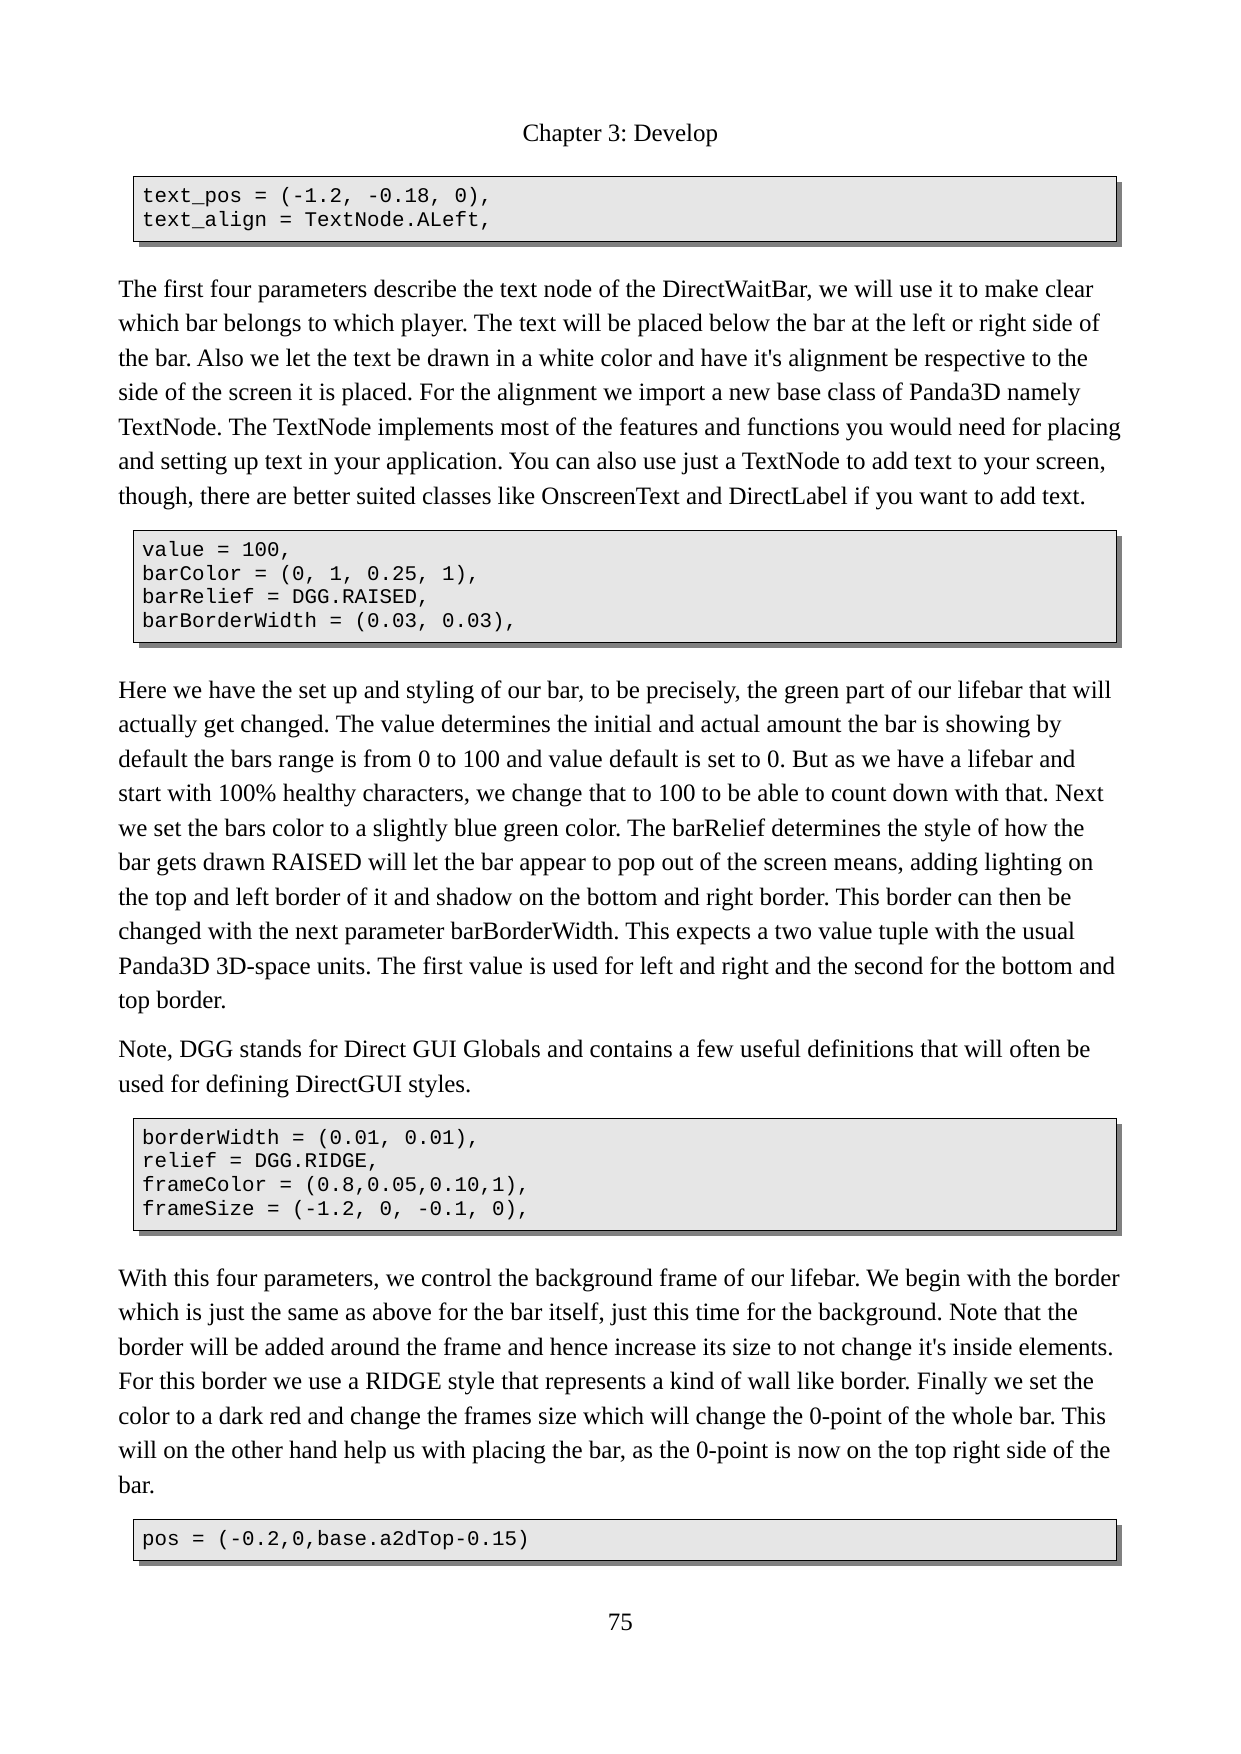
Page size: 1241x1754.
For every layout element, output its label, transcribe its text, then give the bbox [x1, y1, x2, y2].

text barRelief = DGG.RAISED, [134, 577, 1116, 601]
text Note, DGG stands for Direct GUI Globals and contains a few useful definitions that will often be used for defining DirectGUI styles. [118, 1034, 1122, 1098]
text borderWidth = (0.01, 0.01), [134, 1119, 1116, 1142]
text frameColor = (0.8,0.05,0.10,1), [134, 1165, 1116, 1189]
text barBorderWidth = (0.03, 0.03), [134, 601, 1116, 642]
text pos = (-0.2,0,base.a2dTop-0.15) [134, 1520, 1116, 1560]
text With this four parameters, we control the background frame of our lifebar. We begin with the border which is just the same as above for the bar itself, just this time for the background. Note that the border will be added around the frame and hence increase its size to not change it's inside elements. For this border we use a RIDGE style that represents a kind of wall like border. Finally we set the color to a dark red and change the frames size which will change the 0-point of the whole bar. This will on the other hand help us with placing the bar, as the 0-point is now on the top right side of the bar. [118, 1263, 1122, 1498]
text The first four parameters describe the text node of the DirectWaitBar, we will use it to make clear which bar belongs to which player. The text will be placed below the bar at the left or right side of the bar. Also we let the text be drawn in a white color and have it's alignment be respective to the side of the screen it is placed. For the alignment we import a new base class of Panda3D namely TextNode. The TextNode implements most of the features and functions you would need for placing and setting up text in your application. You can also use just a TextNode to add text to your screen, though, there are better suited classes like OnscreenText and DirectLabel if you want to add text. [118, 274, 1122, 510]
text barColor = (0, 1, 0.25, 1), [134, 554, 1116, 577]
text value = 100, [134, 531, 1116, 554]
text relief = DGG.RIDGE, [134, 1142, 1116, 1165]
text text_pos = (-1.2, -0.18, 0), [134, 177, 1116, 200]
text Here we have the set up and styling of our bar, to be precisely, the green part of our lifebar that will actually get changed. The value determines the initial and actual amount the bar is showing by default the bars range is from 0 to 100 and value default is set to 0. But as we have a lifebar and start with 100% healthy characters, we change that to 100 to be able to count down with that. Next we set the bars color to a slightly blue green color. The barRelief determines the style of how the bar gets drawn RAISED will let the bar appear to pop out of the screen means, adding lighting on the top and left border of it and shadow on the bottom and right border. This border can then be changed with the next parameter barBorderWidth. This expects a two value tuple with the usual Panda3D 3D-space units. The first value is used for left and right and the second for the bottom and top border. [118, 675, 1122, 1014]
text text_align = TextNode.ALeft, [134, 200, 1116, 241]
text frameSize = (-1.2, 0, -0.1, 0), [134, 1189, 1116, 1230]
